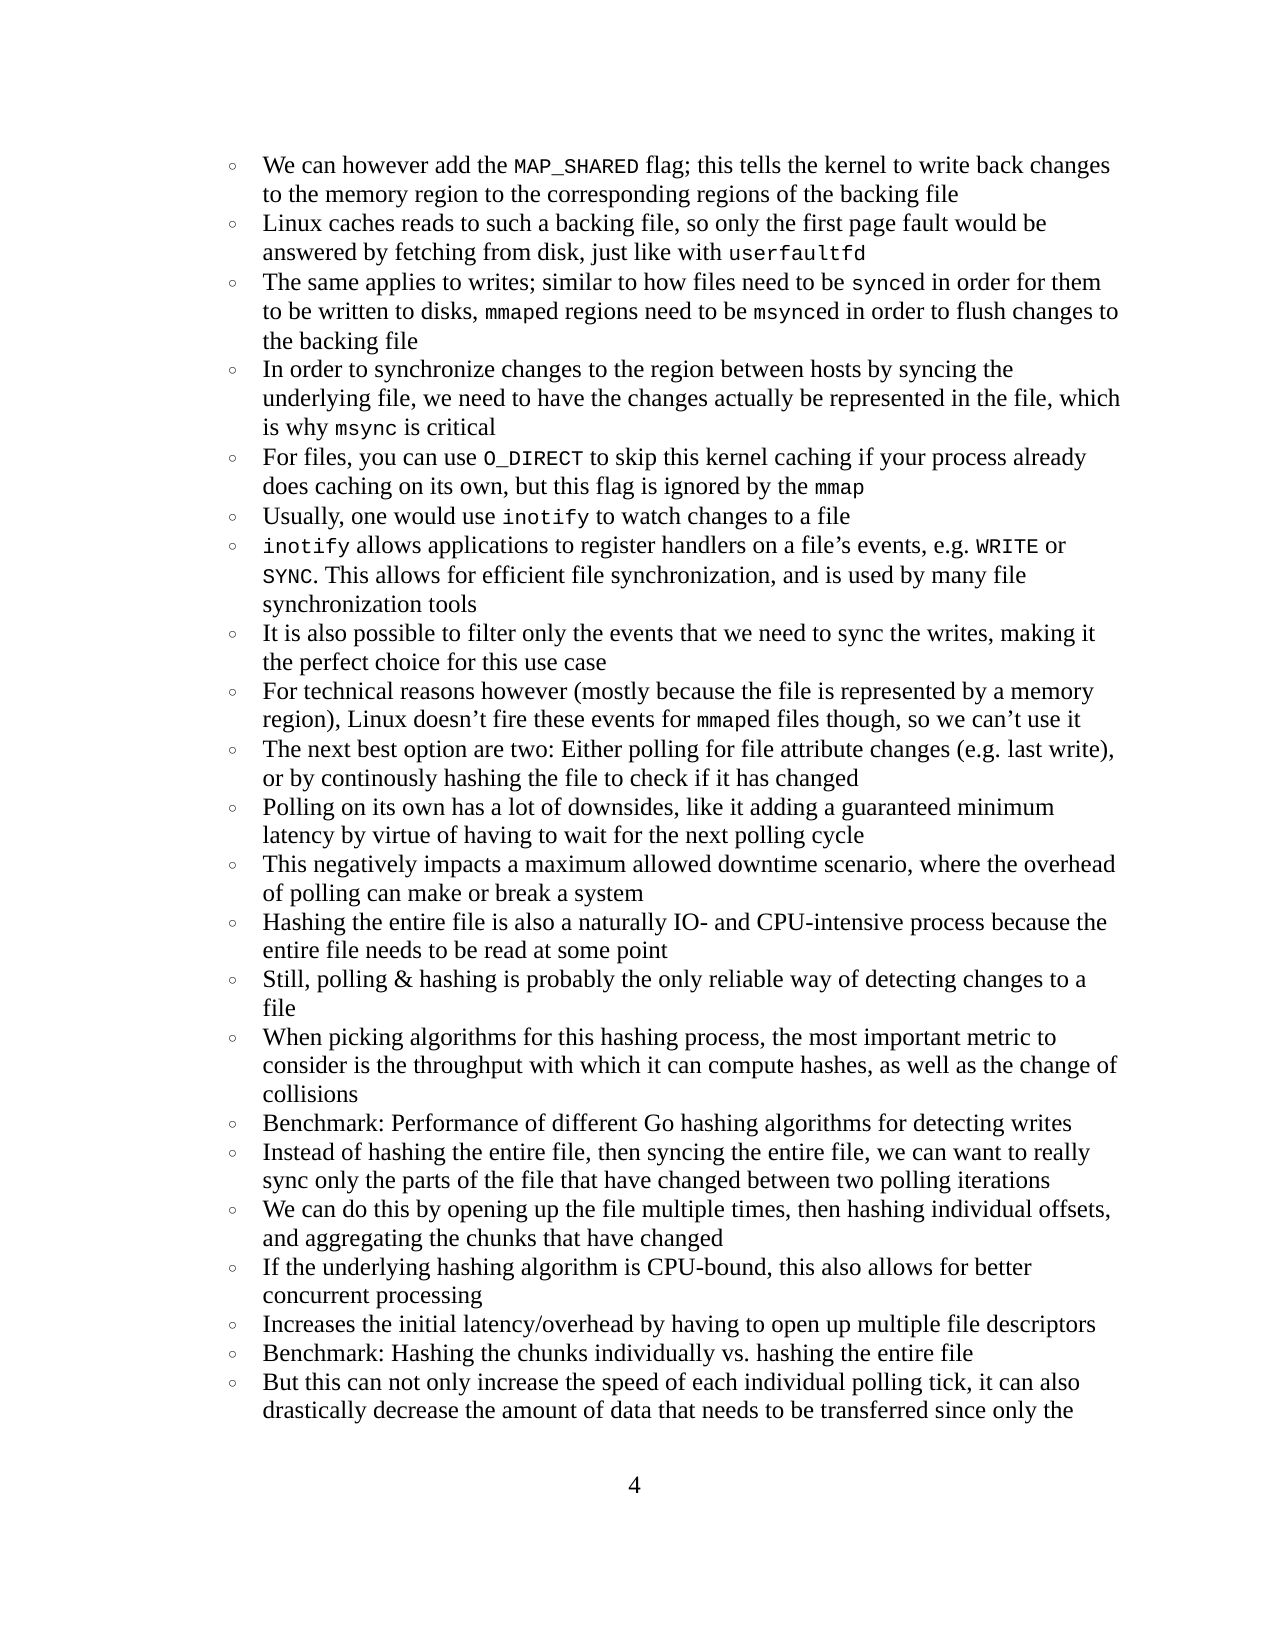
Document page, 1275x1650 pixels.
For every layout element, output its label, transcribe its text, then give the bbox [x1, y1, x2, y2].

list The next best option are two: Either polling for file attribute changes (e.g. last write), or by continously hashing the file to check if it has changed [225, 734, 1125, 792]
list The same applies to writes; similar to how files need to be synced in order for them to be written to disks, mmaped regions need to be msynced in order to flush changes to the backing file [225, 267, 1125, 354]
list But this can not only increase the speed of each individual polling tick, it can also drastically decrease the amount of data that needs to be transferred since only the [225, 1367, 1125, 1424]
list If the underlying hashing algorithm is CPU-bound, this also allows for better concurrent processing [225, 1252, 1125, 1309]
list We can do this by opening up the file multiple times, then hashing individual offsets, and aggregating the chunks that have changed [225, 1194, 1125, 1252]
list Benchmark: Performance of different Go hashing algorithms for detecting writes [225, 1108, 1125, 1137]
list Still, polling & hashing is probably the only reliable way of detecting changes to a file [225, 964, 1125, 1022]
list inotify allows applications to register handlers on a file’s events, e.g. WRITE or SYNC. This allows for efficient file synchronization, and is used by many file synchronization tools [225, 530, 1125, 618]
list Increases the initial latency/overhead by having to open up multiple file descriptors [225, 1309, 1125, 1338]
list Benchmark: Hashing the chunks individually vs. hashing the entire file [225, 1338, 1125, 1367]
list It is also possible to filter only the events that we need to sync the writes, making it the perfect choice for this use case [225, 618, 1125, 676]
list This negatively impacts a maximum allowed downtime scenario, where the overhead of polling can make or break a system [225, 849, 1125, 907]
list Linux caches reads to such a backing file, so only the first page fault would be answered by fetching from disk, just like with userfaultfd [225, 208, 1125, 267]
list Hashing the entire file is also a naturally IO- and CPU-intensive process because the entire file needs to be read at some point [225, 907, 1125, 964]
list Usually, one would use inotify to watch changes to a file [225, 501, 1125, 530]
list For files, you can use O_DIRECT to skip this kernel caching if your process already does caching on its own, but this flag is ignored by the mmap [225, 442, 1125, 501]
list In order to synchronize changes to the region between hosts by syncing the underlying file, we need to have the changes actually be represented in the file, which is why msync is critical [225, 354, 1125, 442]
list When picking algorithms for this hashing process, the most important metric to consider is the throughput with which it can compute hashes, as well as the change of collisions [225, 1022, 1125, 1108]
list We can however add the MAP_SHARED flag; this tells the kernel to write back changes to the memory region to the corresponding regions of the backing file [225, 150, 1125, 208]
list Instead of hashing the entire file, then syncing the entire file, we can want to really sync only the parts of the file that have changed between two polling iterations [225, 1137, 1125, 1194]
list For technical reasons however (mostly because the file is represented by a memory region), Linux doesn’t fire these events for mmaped files though, so we can’t use it [225, 676, 1125, 734]
list Polling on its own has a lot of downsides, like it adding a guaranteed minimum latency by virtue of having to wait for the next polling cycle [225, 792, 1125, 849]
